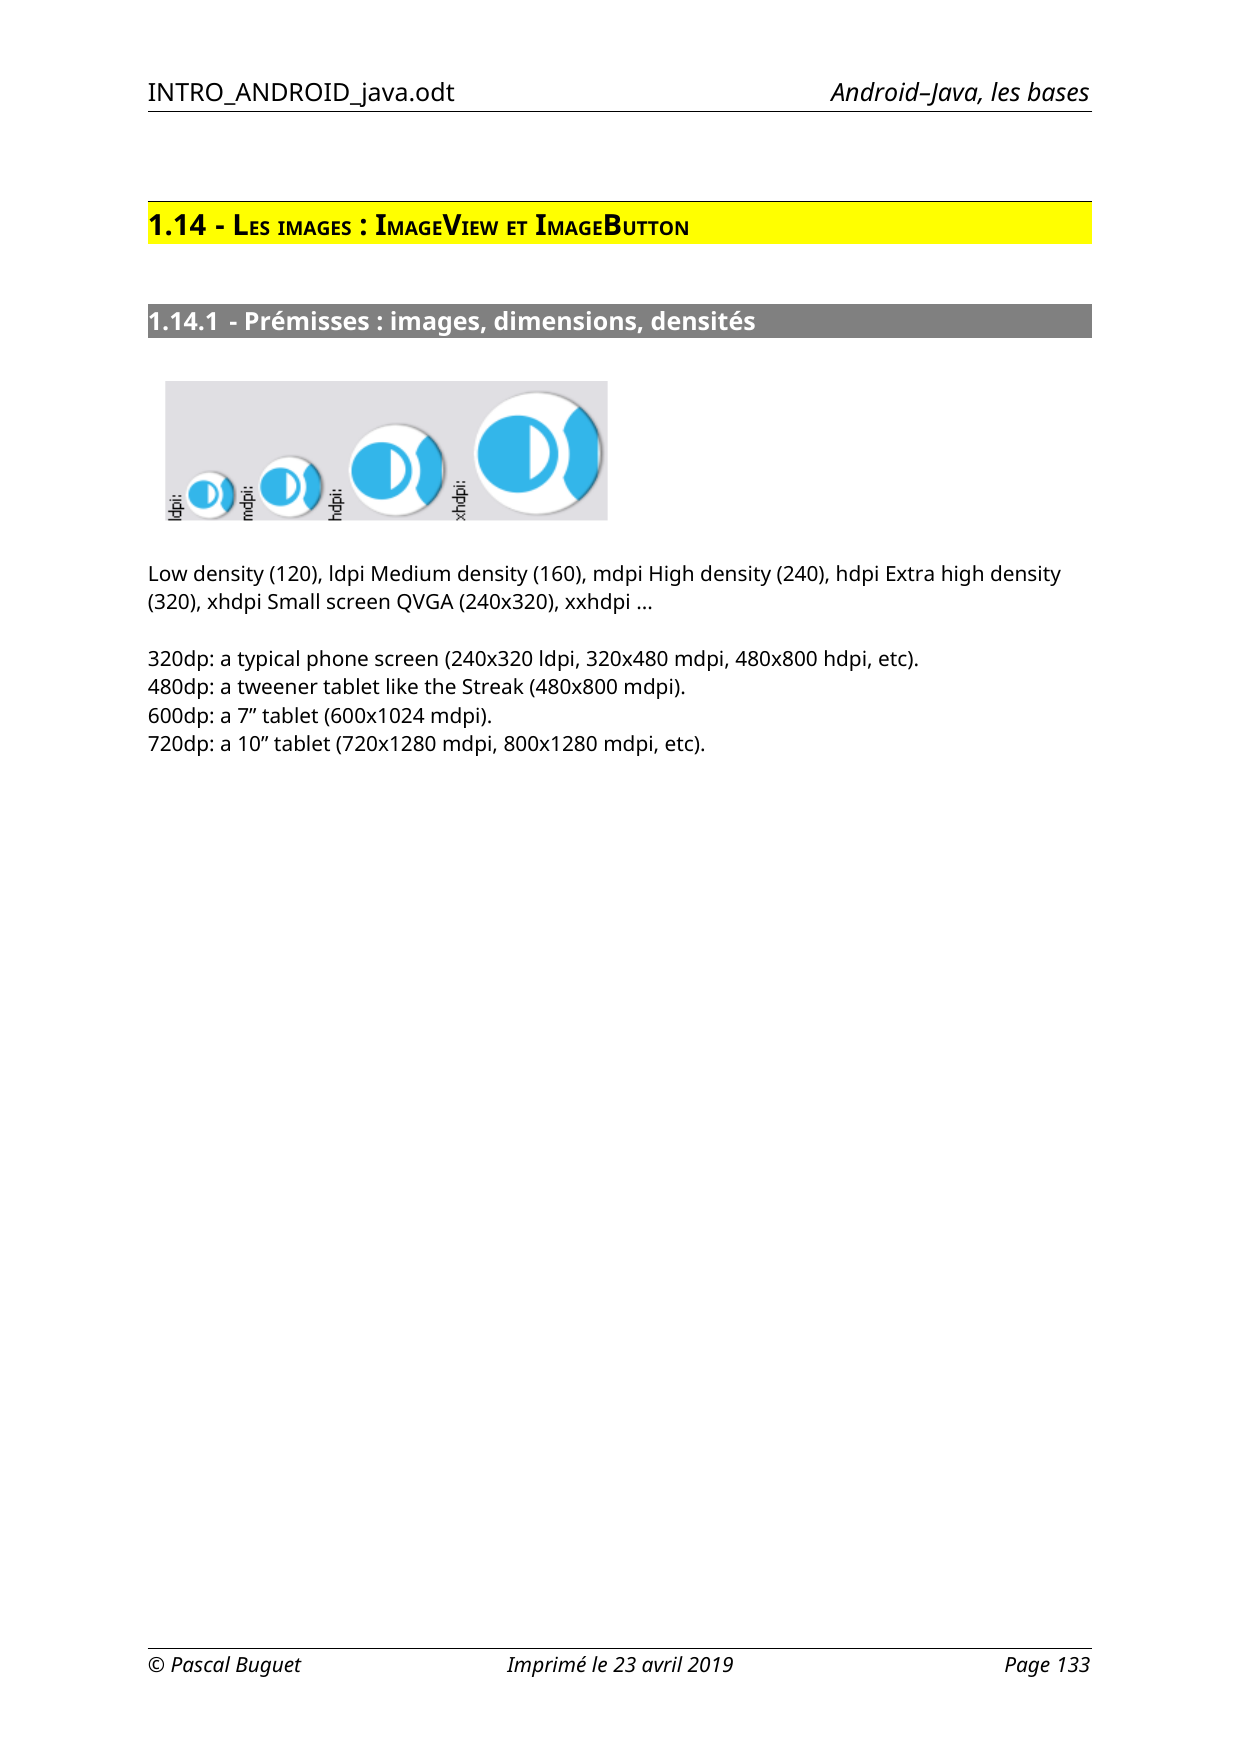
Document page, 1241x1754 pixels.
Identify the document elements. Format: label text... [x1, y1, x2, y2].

text 320dp: a typical phone screen (240x320 ldpi, 320x480 mdpi, 480x800 hdpi, etc). [148, 644, 1092, 672]
text Low density (120), ldpi Medium density (160), mdpi High density (240), hdpi Extra high density (320), xhdpi Small screen QVGA (240x320), xxhdpi ... [148, 559, 1092, 616]
text 720dp: a 10” tablet (720x1280 mdpi, 800x1280 mdpi, etc). [148, 729, 1092, 758]
text 480dp: a tweener tablet like the Streak (480x800 mdpi). [148, 672, 1092, 701]
text 600dp: a 7” tablet (600x1024 mdpi). [148, 701, 1092, 729]
subtitle - Prémisses : images, dimensions, densités [148, 304, 1092, 338]
subtitle - Les images : ImageView et ImageButton [148, 202, 1092, 244]
